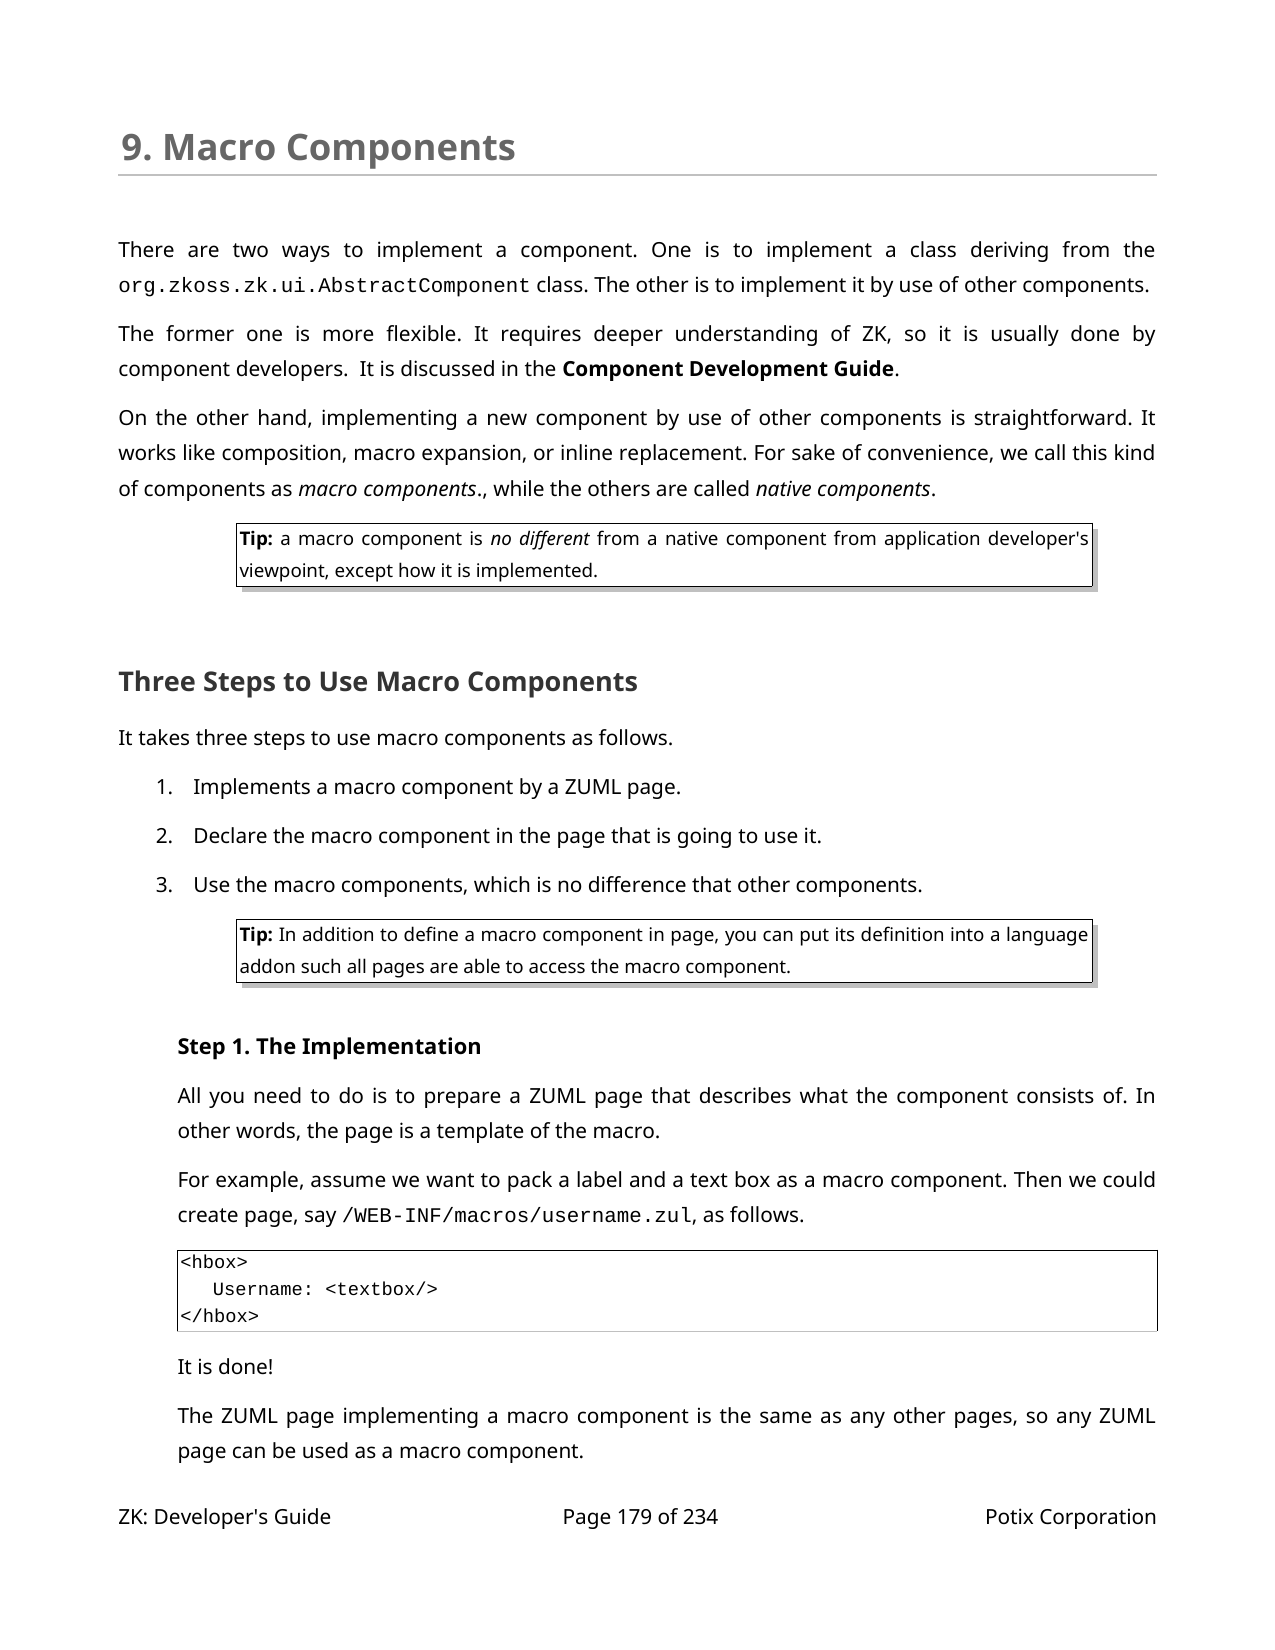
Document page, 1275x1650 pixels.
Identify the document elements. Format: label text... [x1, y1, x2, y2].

text All you need to do is to prepare a ZUML page that describes what the component consists of. In other words, the page is a template of the macro. [177, 1081, 1157, 1144]
text On the other hand, implementing a new component by use of other components is straightforward. It works like composition, macro expansion, or inline replacement. For sake of convenience, we call this kind of components as macro components., while the others are called native components. [118, 403, 1157, 502]
subtitle Three Steps to Use Macro Components [118, 663, 1157, 699]
text There are two ways to implement a component. One is to implement a class deriving from the org.zkoss.zk.ui.AbstractComponent class. The other is to implement it by use of other components. [118, 235, 1157, 299]
text </hbox> [178, 1304, 1157, 1331]
text The ZUML page implementing a macro component is the same as any other pages, so any ZUML page can be used as a macro component. [177, 1401, 1157, 1464]
text <hbox> [178, 1251, 1157, 1274]
text Tip: a macro component is no different from a native component from application developer's viewpoint, except how it is implemented. [237, 524, 1092, 586]
text For example, assume we want to pack a label and a text box as a macro component. Then we could create page, say /WEB-INF/macros/username.zul, as follows. [177, 1165, 1157, 1229]
subtitle 9. Macro Components [118, 118, 1157, 174]
list Implements a macro component by a ZUML page. [156, 772, 1157, 800]
text Tip: In addition to define a macro component in page, you can put its definition into a language addon such all pages are able to access the macro component. [237, 920, 1092, 982]
text It is done! [177, 1352, 1157, 1380]
text The former one is more flexible. It requires deeper understanding of ZK, so it is usually done by component developers. It is discussed in the Component Development Guide. [118, 319, 1157, 383]
text Username: <textbox/> [178, 1277, 1157, 1301]
list Use the macro components, which is no difference that other components. [156, 870, 1157, 898]
text It takes three steps to use macro components as follows. [118, 723, 1157, 751]
subtitle Step 1. The Implementation [177, 1031, 1157, 1061]
list Declare the macro component in the page that is going to use it. [156, 821, 1157, 849]
